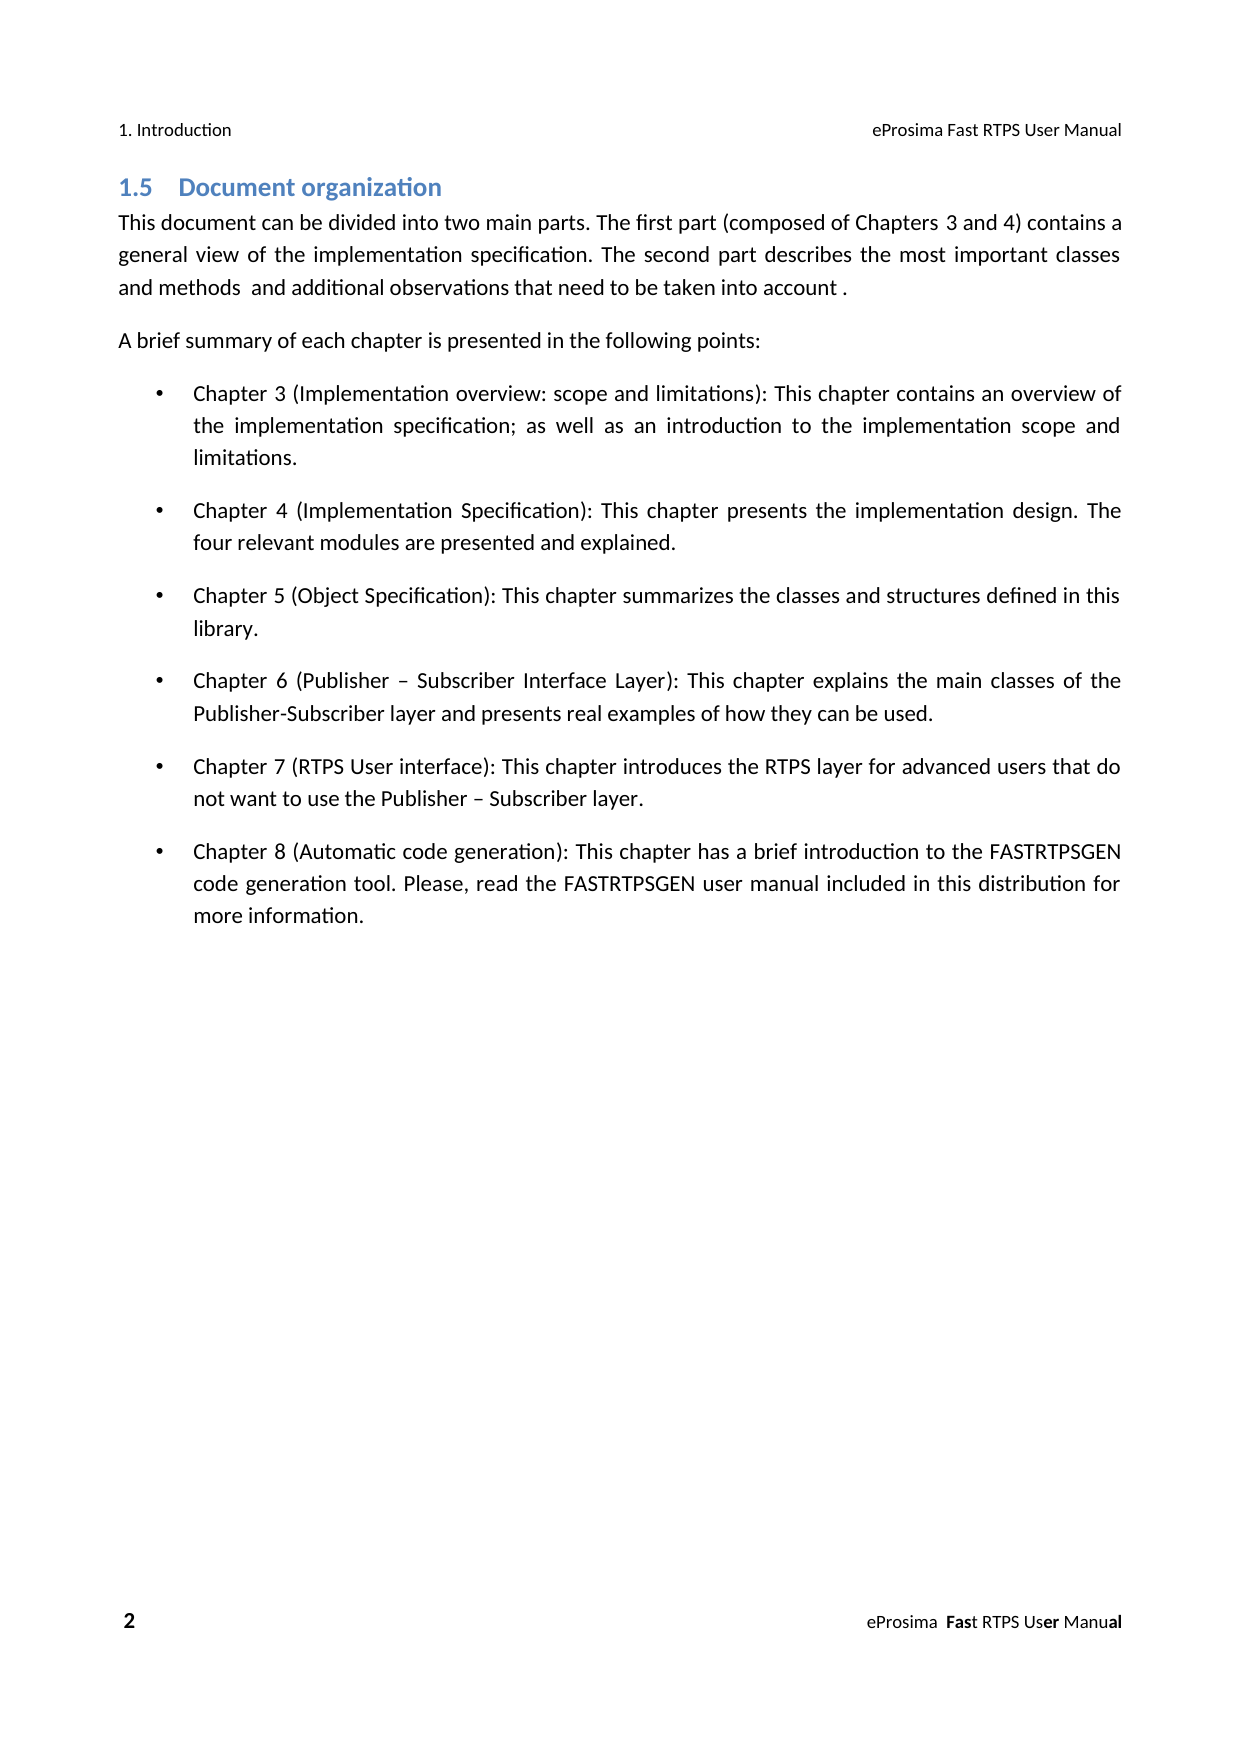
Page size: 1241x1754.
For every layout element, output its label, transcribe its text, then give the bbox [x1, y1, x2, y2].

subtitle Document organization [118, 171, 1122, 203]
list Chapter 8 (Automatic code generation): This chapter has a brief introduction to the FASTRTPSGEN code generation tool. Please, read the FASTRTPSGEN user manual included in this distribution for more information. [156, 837, 1122, 929]
list Chapter 7 (RTPS User interface): This chapter introduces the RTPS layer for advanced users that do not want to use the Publisher – Subscriber layer. [156, 752, 1122, 812]
text This document can be divided into two main parts. The first part (composed of Chapters 3 and 4) contains a general view of the implementation specification. The second part describes the most important classes and methods and additional observations that need to be taken into account . [118, 208, 1122, 301]
list Chapter 5 (Object Specification): This chapter summarizes the classes and structures defined in this library. [156, 581, 1122, 642]
list Chapter 6 (Publisher – Subscriber Interface Layer): This chapter explains the main classes of the Publisher-Subscriber layer and presents real examples of how they can be used. [156, 667, 1122, 727]
text A brief summary of each chapter is presented in the following points: [118, 326, 1122, 354]
list Chapter 4 (Implementation Specification): This chapter presents the implementation design. The four relevant modules are presented and explained. [156, 496, 1122, 556]
list Chapter 3 (Implementation overview: scope and limitations): This chapter contains an overview of the implementation specification; as well as an introduction to the implementation scope and limitations. [156, 379, 1122, 471]
